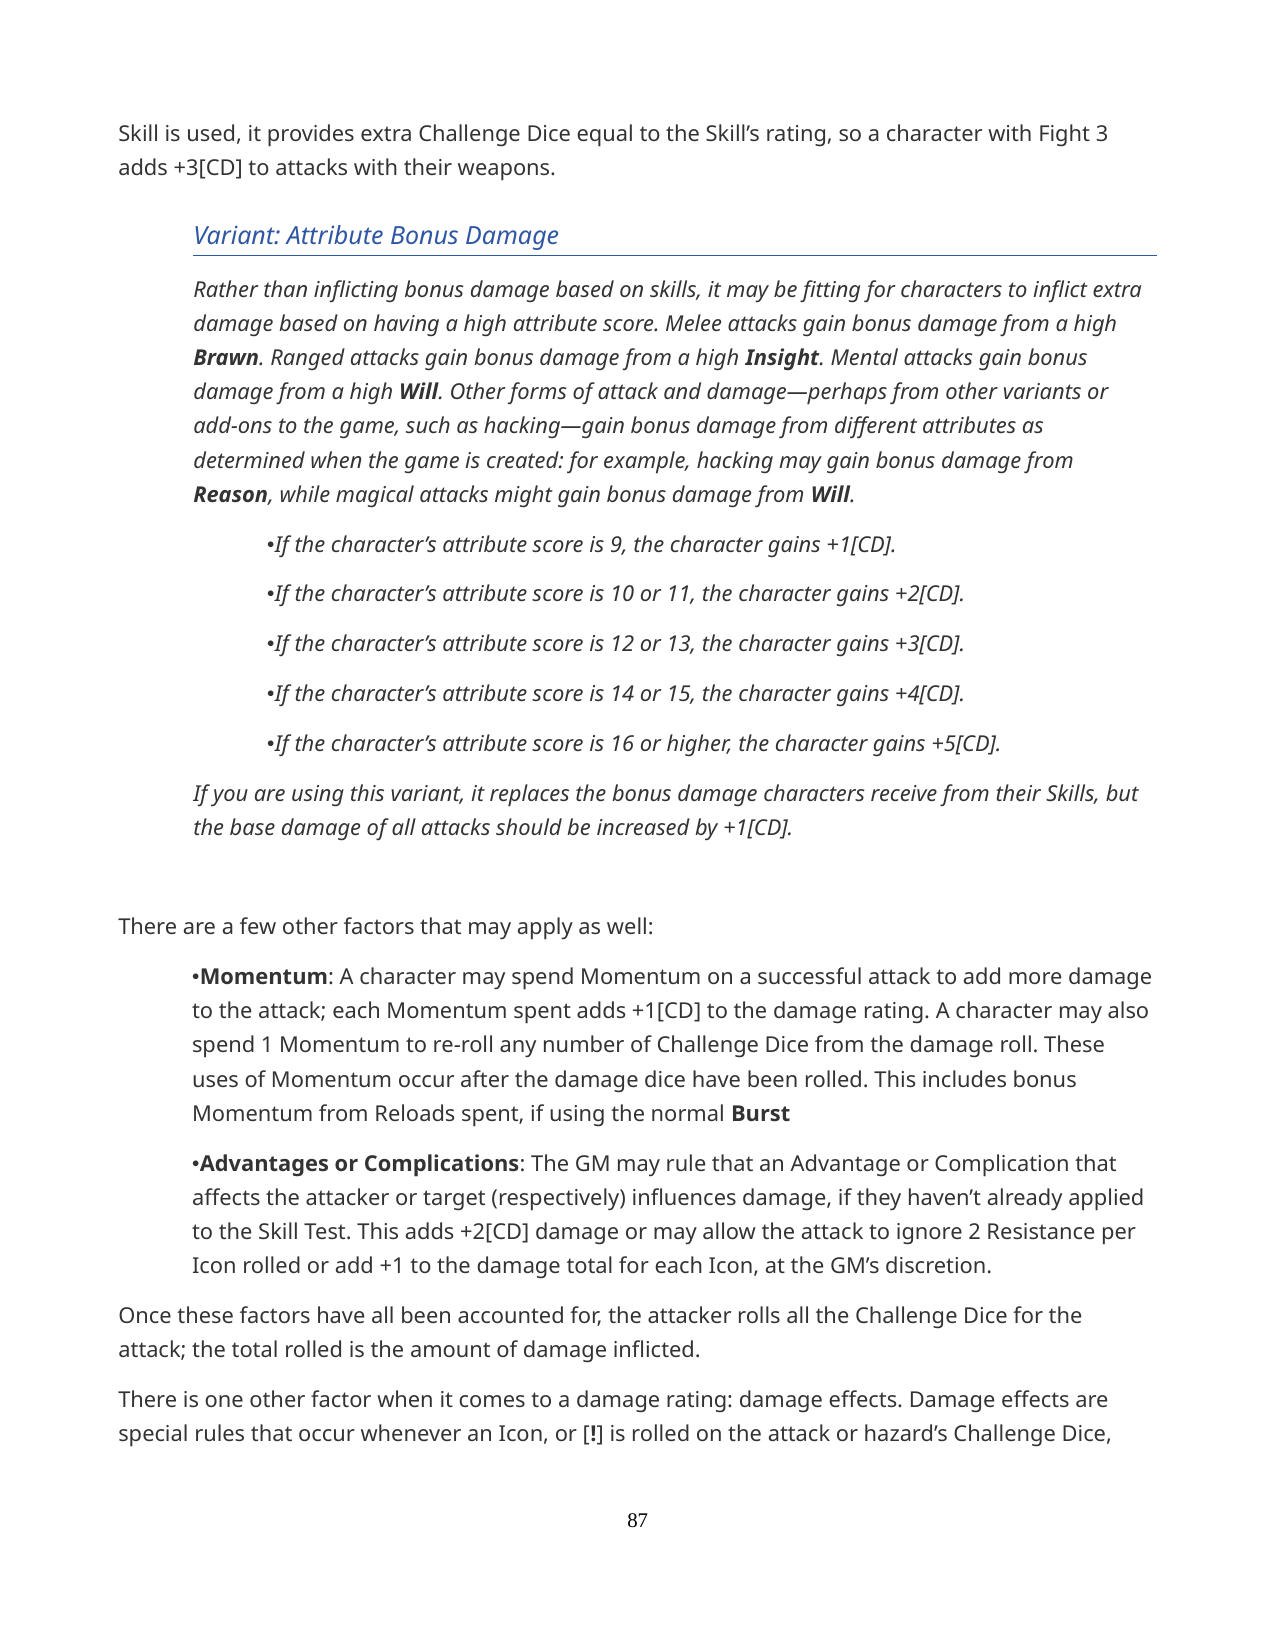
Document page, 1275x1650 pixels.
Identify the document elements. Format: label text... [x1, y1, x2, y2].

text There are a few other factors that may apply as well: [118, 911, 1157, 941]
list If the character’s attribute score is 14 or 15, the character gains +4[CD]. [193, 678, 1157, 708]
list If the character’s attribute score is 12 or 13, the character gains +3[CD]. [193, 628, 1157, 658]
list If the character’s attribute score is 16 or higher, the character gains +5[CD]. [193, 728, 1157, 757]
text There is one other factor when it comes to a damage rating: damage effects. Damage effects are special rules that occur whenever an Icon, or [!] is rolled on the attack or hazard’s Challenge Dice, [118, 1384, 1157, 1448]
subtitle Variant: Attribute Bonus Damage [193, 218, 1157, 255]
text Once these factors have all been accounted for, the attacker rolls all the Challenge Dice for the attack; the total rolled is the amount of damage inflicted. [118, 1300, 1157, 1364]
list If the character’s attribute score is 10 or 11, the character gains +2[CD]. [193, 578, 1157, 608]
list Advantages or Complications: The GM may rule that an Advantage or Complication that affects the attacker or target (respectively) influences damage, if they haven’t already applied to the Skill Test. This adds +2[CD] damage or may allow the attack to ignore 2 Resistance per Icon rolled or add +1 to the damage total for each Icon, at the GM’s discretion. [118, 1147, 1157, 1280]
text If you are using this variant, it replaces the bonus damage characters receive from their Skills, but the base damage of all attacks should be increased by +1[CD]. [193, 777, 1157, 841]
text Rather than inflicting bonus damage based on skills, it may be fitting for characters to inflict extra damage based on having a high attribute score. Melee attacks gain bonus damage from a high Brawn. Ranged attacks gain bonus damage from a high Insight. Mental attacks gain bonus damage from a high Will. Other forms of attack and damage—perhaps from other variants or add-ons to the game, such as hacking—gain bonus damage from different attributes as determined when the game is created: for example, hacking may gain bonus damage from Reason, while magical attacks might gain bonus damage from Will. [193, 274, 1157, 508]
text Skill is used, it provides extra Challenge Dice equal to the Skill’s rating, so a character with Fight 3 adds +3[CD] to attacks with their weapons. [118, 118, 1157, 182]
list If the character’s attribute score is 9, the character gains +1[CD]. [193, 528, 1157, 558]
list Momentum: A character may spend Momentum on a successful attack to add more damage to the attack; each Momentum spent adds +1[CD] to the damage rating. A character may also spend 1 Momentum to re-roll any number of Challenge Dice from the damage roll. These uses of Momentum occur after the damage dice have been rolled. This includes bonus Momentum from Reloads spent, if using the normal Burst [118, 961, 1157, 1127]
